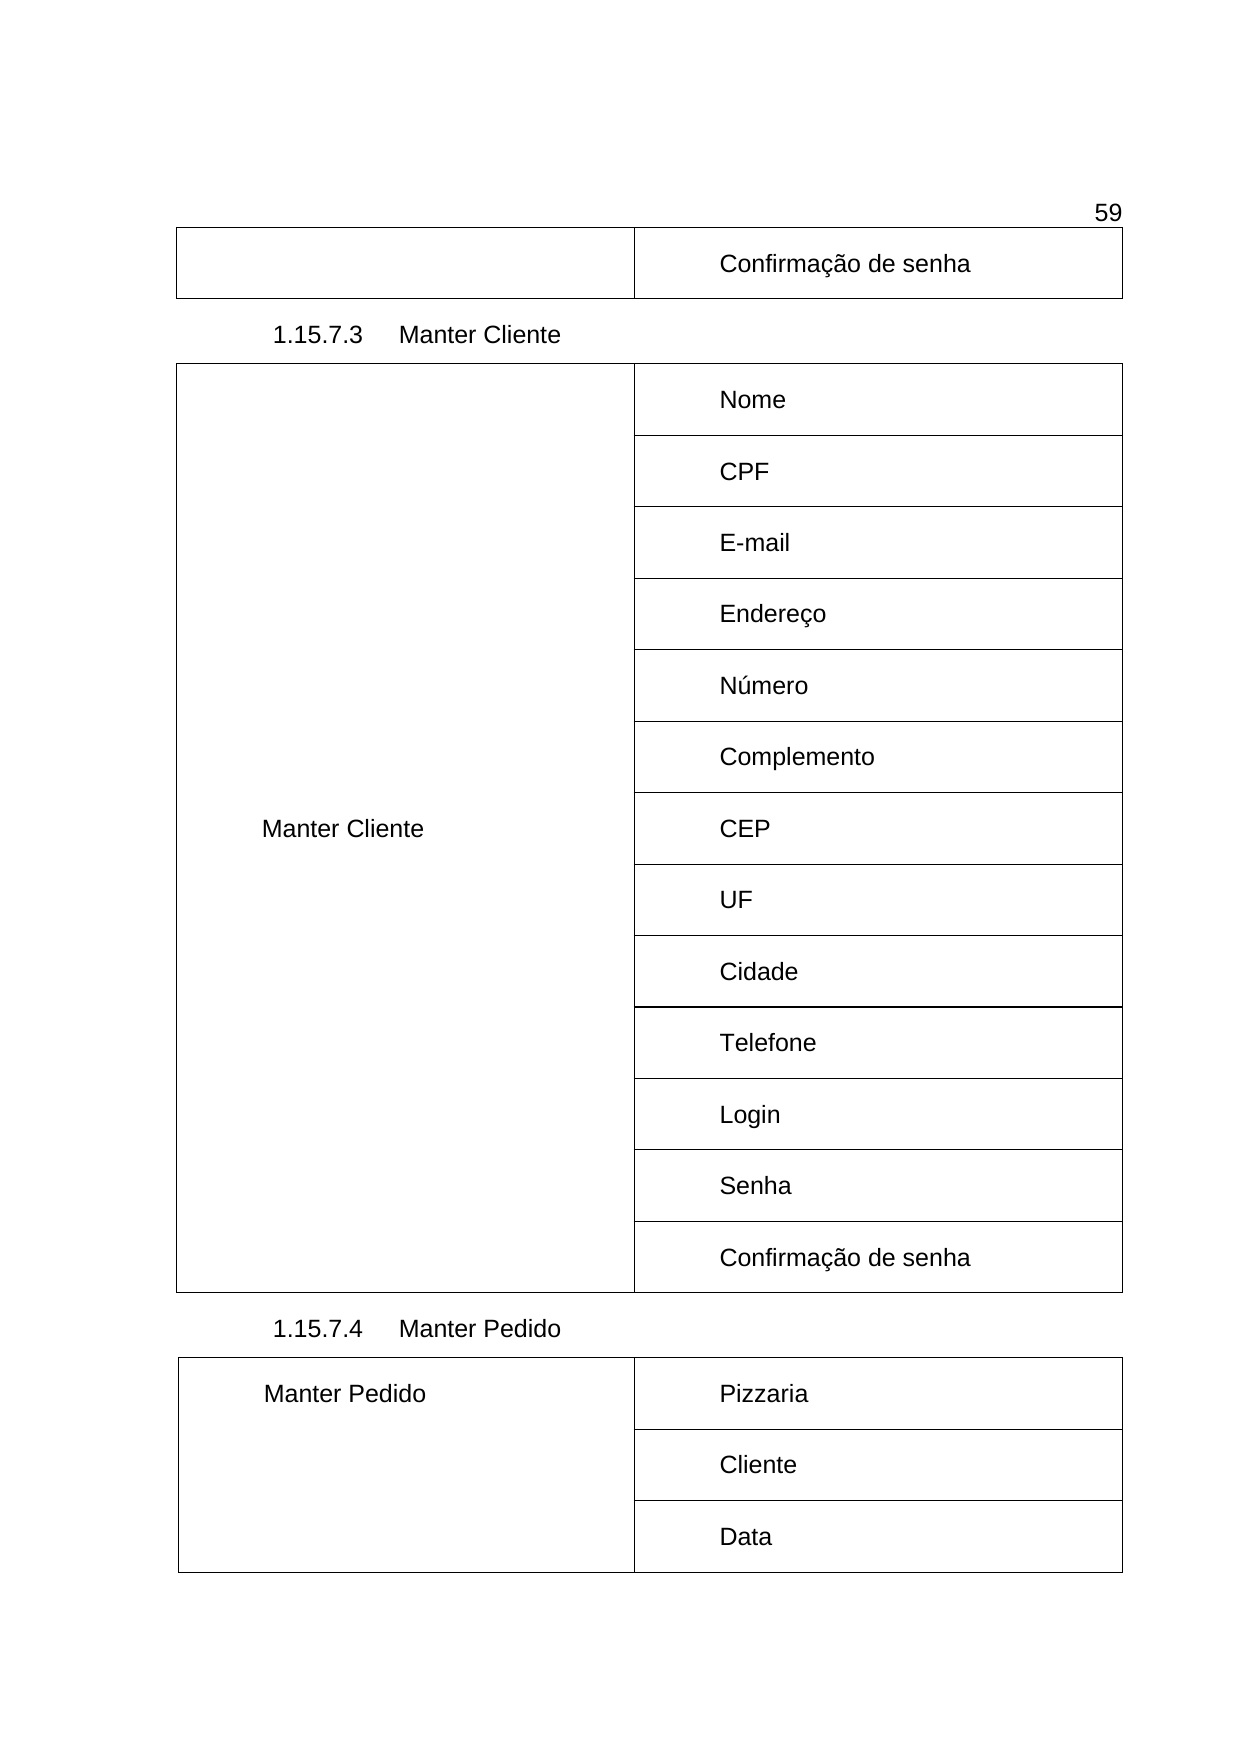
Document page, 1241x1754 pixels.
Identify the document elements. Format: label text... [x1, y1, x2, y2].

table_cell UF [635, 865, 1122, 935]
table_cell Login [635, 1079, 1122, 1149]
table_header Manter Cliente [177, 364, 634, 1292]
table_cell Senha [635, 1150, 1122, 1221]
table_header [177, 228, 634, 298]
table_cell Número [635, 650, 1122, 721]
table_header Pizzaria [635, 1358, 1122, 1429]
subtitle Manter Cliente [266, 320, 1122, 349]
table_header Nome [635, 364, 1122, 435]
subtitle Manter Pedido [266, 1314, 1122, 1343]
table_cell Cliente [635, 1430, 1122, 1500]
table_cell CPF [635, 436, 1122, 506]
table_cell Data [635, 1501, 1122, 1572]
table_cell Complemento [635, 722, 1122, 792]
table_header Manter Pedido [179, 1358, 634, 1572]
table_cell Confirmação de senha [635, 1222, 1122, 1292]
table_cell Confirmação de senha [635, 228, 1122, 298]
table_cell Endereço [635, 579, 1122, 649]
table_cell E-mail [635, 507, 1122, 578]
table_cell Telefone [635, 1008, 1122, 1078]
table_cell CEP [635, 793, 1122, 863]
table_cell Cidade [635, 936, 1122, 1006]
